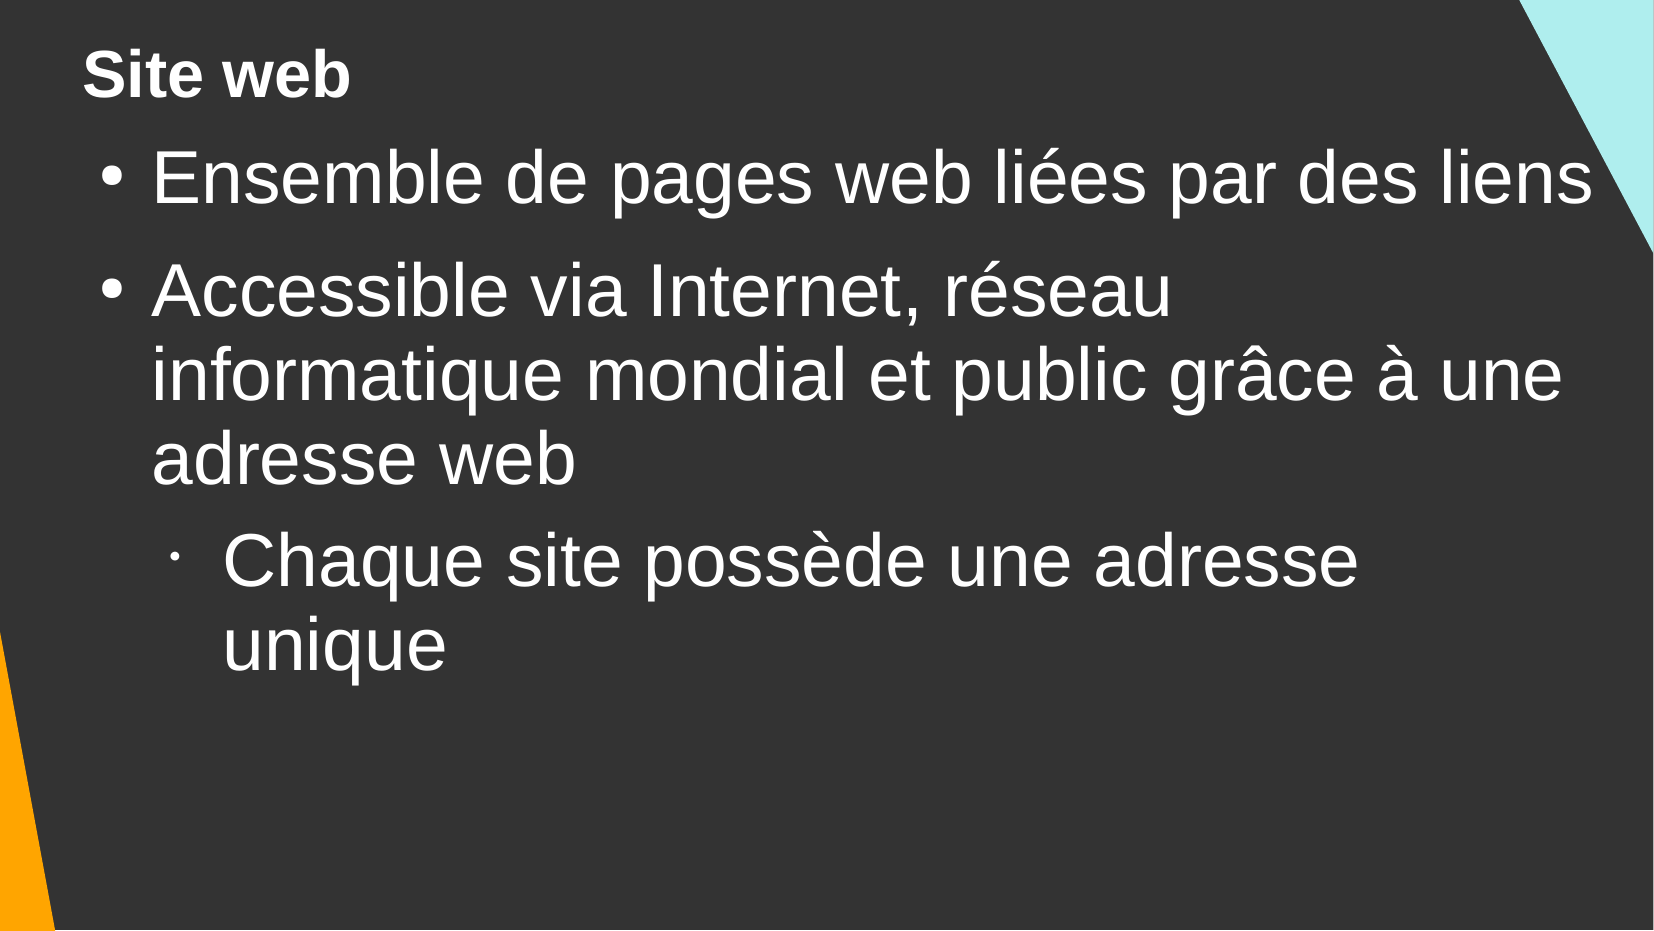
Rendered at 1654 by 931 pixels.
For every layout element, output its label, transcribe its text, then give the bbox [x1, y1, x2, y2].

text_box [1519, 0, 1654, 255]
list Ensemble de pages web liées par des liens Accessible via Internet, réseau informatique mondial et public grâce à une adresse web Chaque site possède une adresse unique [80, 135, 1605, 789]
title Site web [82, 36, 1571, 114]
text_box [0, 631, 56, 931]
